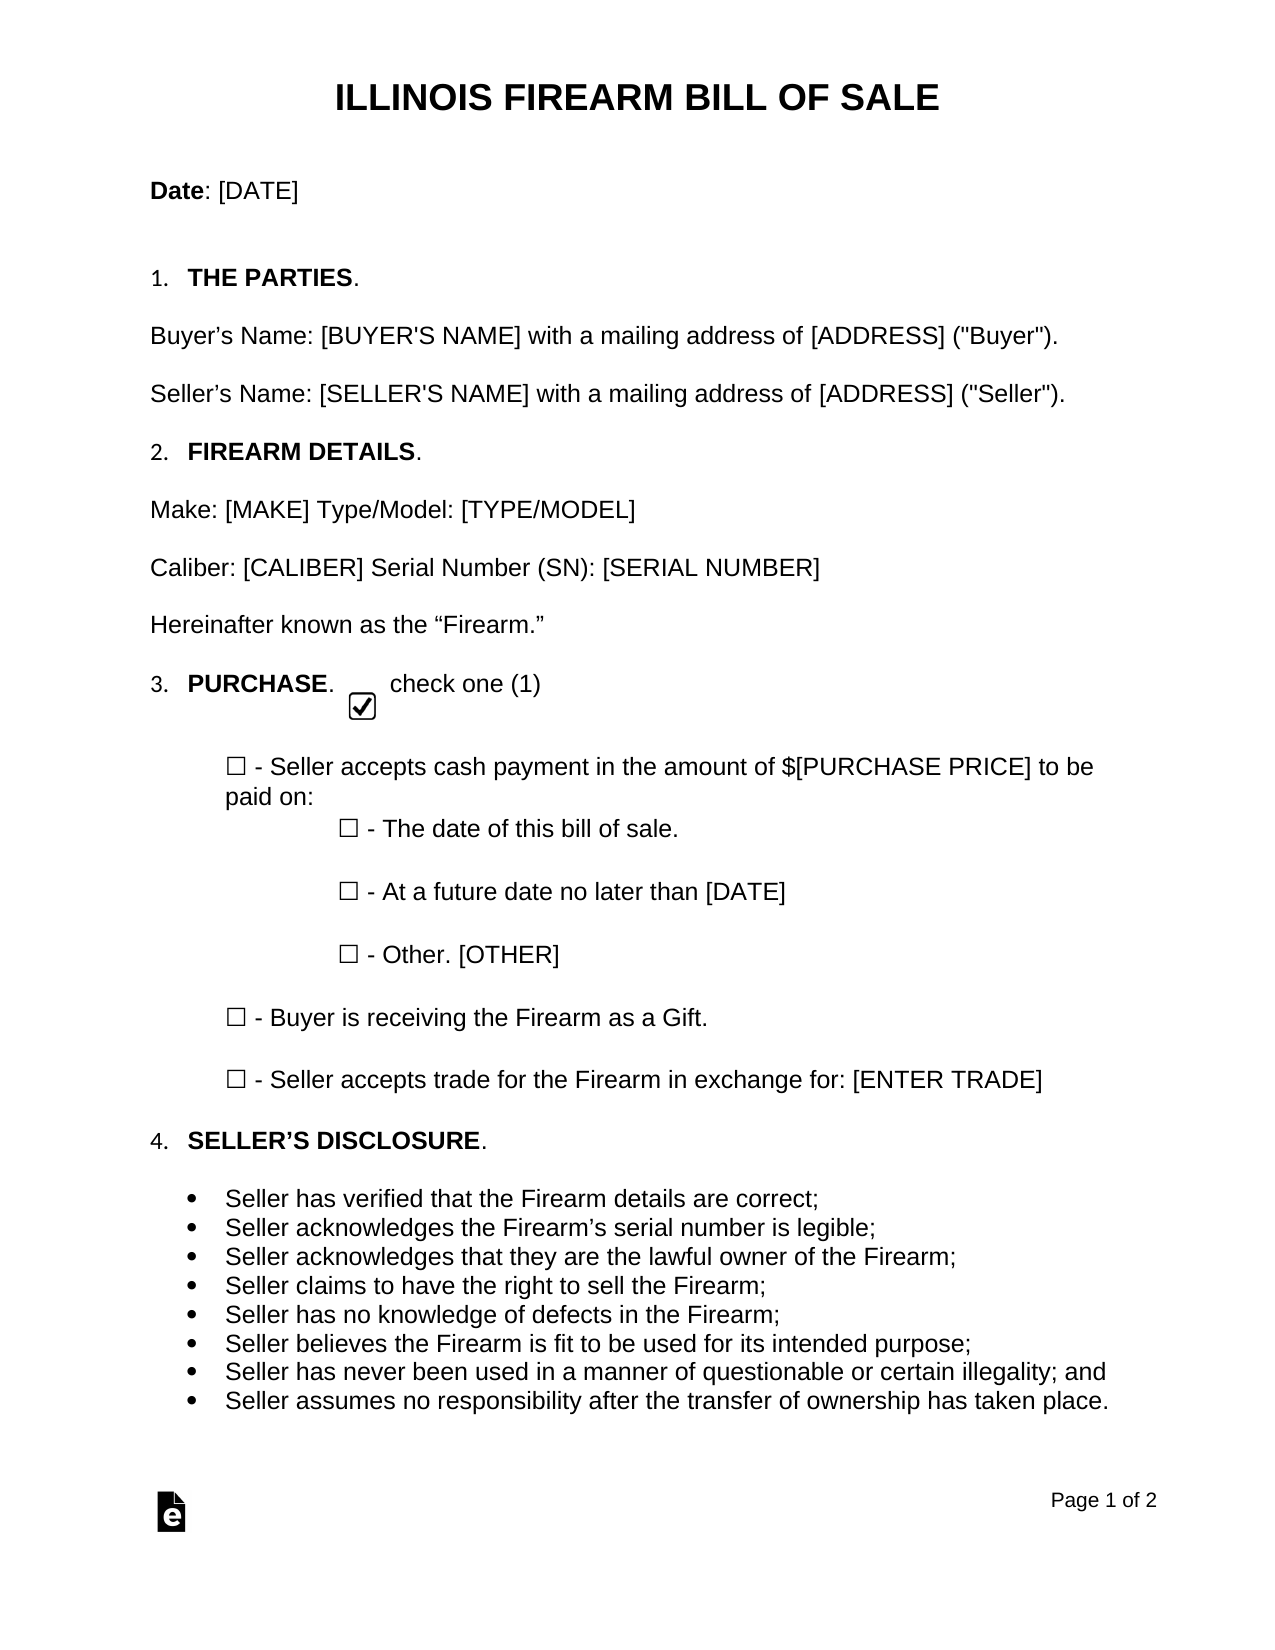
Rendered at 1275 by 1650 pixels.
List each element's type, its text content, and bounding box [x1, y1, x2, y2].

text ☐ - Seller accepts cash payment in the amount of $[PURCHASE PRICE] to be paid on: [225, 748, 1125, 811]
text ☐ - Other. [OTHER] [337, 937, 1125, 971]
text ☐ - Buyer is receiving the Firearm as a Gift. [225, 999, 1125, 1033]
text ☐ - The date of this bill of sale. [337, 811, 1125, 845]
list PURCHASE. check one (1) [150, 668, 1125, 719]
text ☐ - At a future date no later than [DATE] [337, 874, 1125, 908]
list Seller has no knowledge of defects in the Firearm; [187, 1300, 1125, 1328]
text ILLINOIS FIREARM BILL OF SALE [150, 75, 1125, 118]
list SELLER’S DISCLOSURE. [150, 1125, 1125, 1156]
list Seller has verified that the Firearm details are correct; [187, 1184, 1125, 1213]
list FIREARM DETAILS. [150, 436, 1125, 467]
list Seller believes the Firearm is fit to be used for its intended purpose; [187, 1328, 1125, 1357]
list THE PARTIES. [150, 262, 1125, 292]
list Seller acknowledges that they are the lawful owner of the Firearm; [187, 1242, 1125, 1271]
list Seller’s Name: [SELLER'S NAME] with a mailing address of [ADDRESS] ("Seller"). [150, 379, 1125, 407]
text Make: [MAKE] Type/Model: [TYPE/MODEL] [150, 495, 1125, 524]
text Date: [DATE] [150, 176, 1125, 204]
text Caliber: [CALIBER] Serial Number (SN): [SERIAL NUMBER] [150, 553, 1125, 582]
text ☐ - Seller accepts trade for the Firearm in exchange for: [ENTER TRADE] [225, 1062, 1125, 1096]
list Seller claims to have the right to sell the Firearm; [187, 1271, 1125, 1300]
text Hereinafter known as the “Firearm.” [150, 610, 1125, 639]
list Seller acknowledges the Firearm’s serial number is legible; [187, 1213, 1125, 1242]
list Seller has never been used in a manner of questionable or certain illegality; and [187, 1357, 1125, 1386]
list Buyer’s Name: [BUYER'S NAME] with a mailing address of [ADDRESS] ("Buyer"). [150, 321, 1125, 350]
list Seller assumes no responsibility after the transfer of ownership has taken place. [187, 1386, 1125, 1415]
